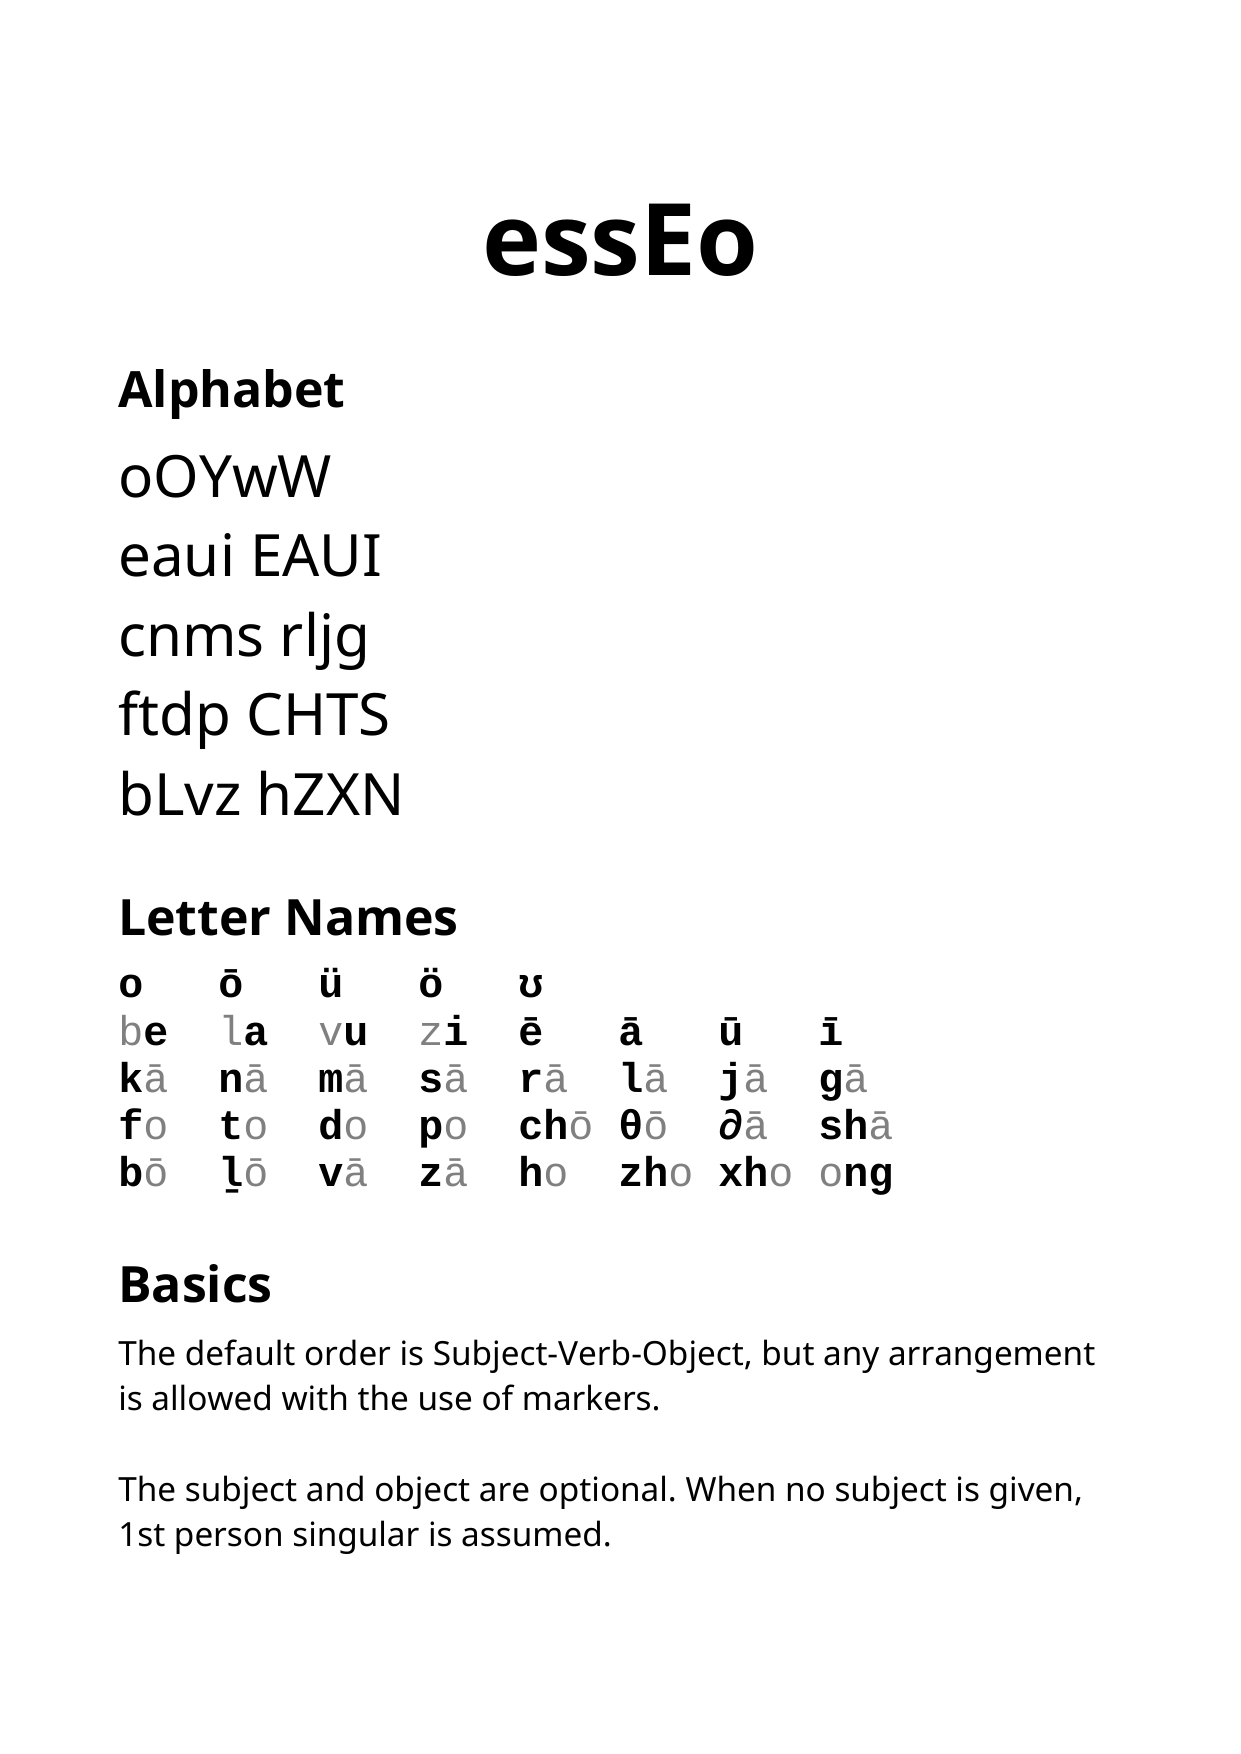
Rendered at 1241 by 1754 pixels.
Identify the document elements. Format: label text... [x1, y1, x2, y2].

text be la vu zi ē ā ū ī [118, 1010, 1122, 1057]
text ftdp CHTS [118, 673, 1122, 753]
subtitle Basics [118, 1249, 1122, 1317]
text o ō ü ö ʊ [118, 963, 1122, 1010]
text fo to do po chō θō ∂ā shā [118, 1104, 1122, 1152]
text The default order is Subject-Verb-Object, but any arrangement is allowed with the use of markers. [118, 1329, 1122, 1420]
text bLvz hZXN [118, 753, 1122, 832]
subtitle Alphabet [118, 354, 1122, 422]
text cnms rljg [118, 594, 1122, 673]
subtitle Letter Names [118, 882, 1122, 951]
text kā nā mā sā rā lā jā gā [118, 1057, 1122, 1104]
text bō ḻō vā zā ho zho xho ong [118, 1152, 1122, 1199]
text eaui EAUI [118, 514, 1122, 594]
title essEo [118, 168, 1122, 304]
text oOYwW [118, 435, 1122, 514]
text The subject and object are optional. When no subject is given, 1st person singular is assumed. [118, 1466, 1122, 1557]
